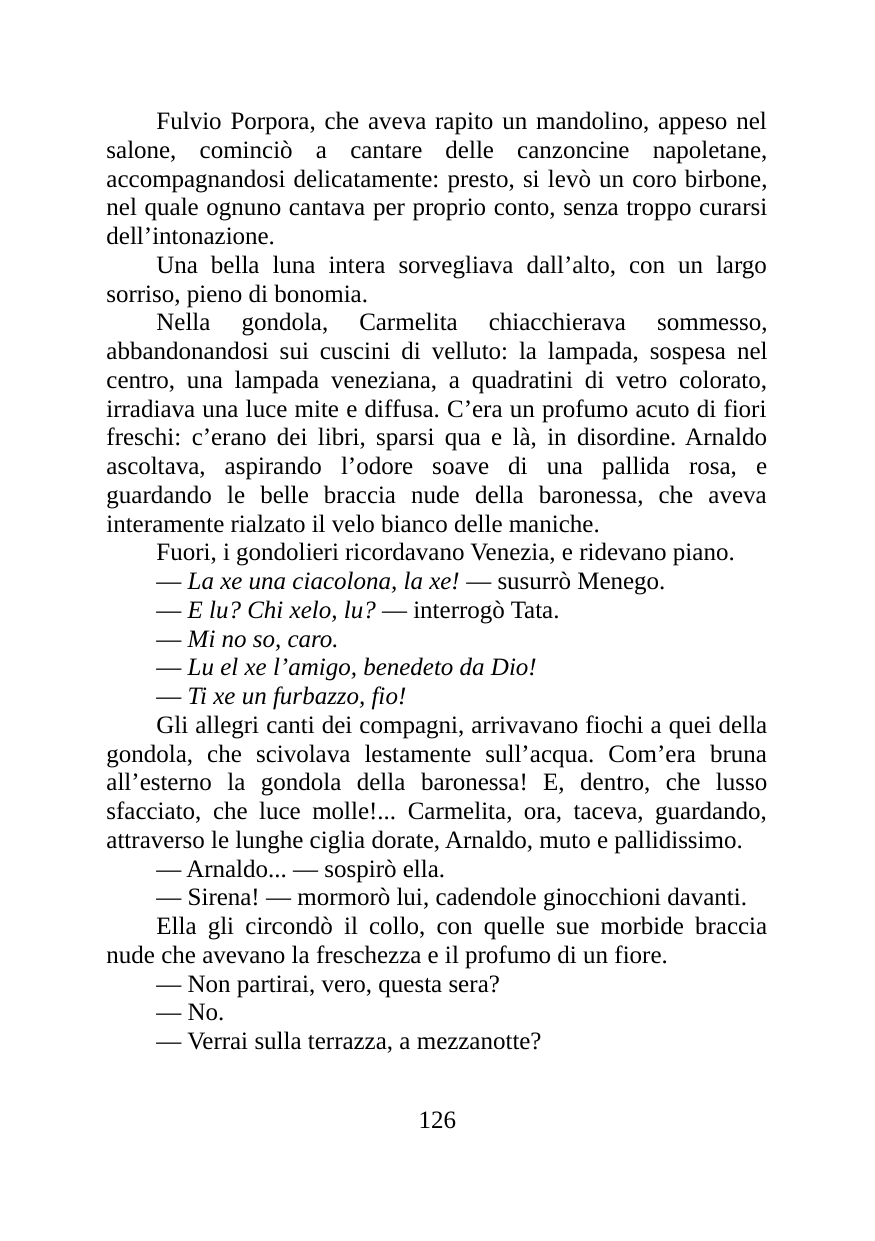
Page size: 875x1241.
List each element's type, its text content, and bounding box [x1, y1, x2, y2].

text — Mi no so, caro. [106, 624, 768, 652]
text — Ti xe un furbazzo, fio! [106, 681, 768, 710]
text — Arnaldo... — sospirò ella. [106, 854, 768, 882]
text — E lu? Chi xelo, lu? — interrogò Tata. [106, 595, 768, 624]
text Nella gondola, Carmelita chiacchierava sommesso, abbandonandosi sui cuscini di velluto: la lampada, sospesa nel centro, una lampada veneziana, a quadratini di vetro colorato, irradiava una luce mite e diffusa. C’era un profumo acuto di fiori freschi: c’erano dei libri, sparsi qua e là, in disordine. Arnaldo ascoltava, aspirando l’odore soave di una pallida rosa, e guardando le belle braccia nude della baronessa, che aveva interamente rialzato il velo bianco delle maniche. [106, 307, 768, 537]
text — Non partirai, vero, questa sera? [106, 969, 768, 997]
text Fulvio Porpora, che aveva rapito un mandolino, appeso nel salone, cominciò a cantare delle canzoncine napoletane, accompagnandosi delicatamente: presto, si levò un coro birbone, nel quale ognuno cantava per proprio conto, senza troppo curarsi dell’intonazione. [106, 106, 768, 250]
text Gli allegri canti dei compagni, arrivavano fiochi a quei della gondola, che scivolava lestamente sull’acqua. Com’era bruna all’esterno la gondola della baronessa! E, dentro, che lusso sfacciato, che luce molle!... Carmelita, ora, taceva, guardando, attraverso le lunghe ciglia dorate, Arnaldo, muto e pallidissimo. [106, 710, 768, 854]
text — Verrai sulla terrazza, a mezzanotte? [106, 1026, 768, 1055]
text Una bella luna intera sorvegliava dall’alto, con un largo sorriso, pieno di bonomia. [106, 250, 768, 307]
text Fuori, i gondolieri ricordavano Venezia, e ridevano piano. [106, 537, 768, 566]
text Ella gli circondò il collo, con quelle sue morbide braccia nude che avevano la freschezza e il profumo di un fiore. [106, 911, 768, 969]
text — No. [106, 997, 768, 1026]
text — Lu el xe l’amigo, benedeto da Dio! [106, 652, 768, 681]
text — Sirena! — mormorò lui, cadendole ginocchioni davanti. [106, 882, 768, 911]
text — La xe una ciacolona, la xe! — susurrò Menego. [106, 566, 768, 595]
